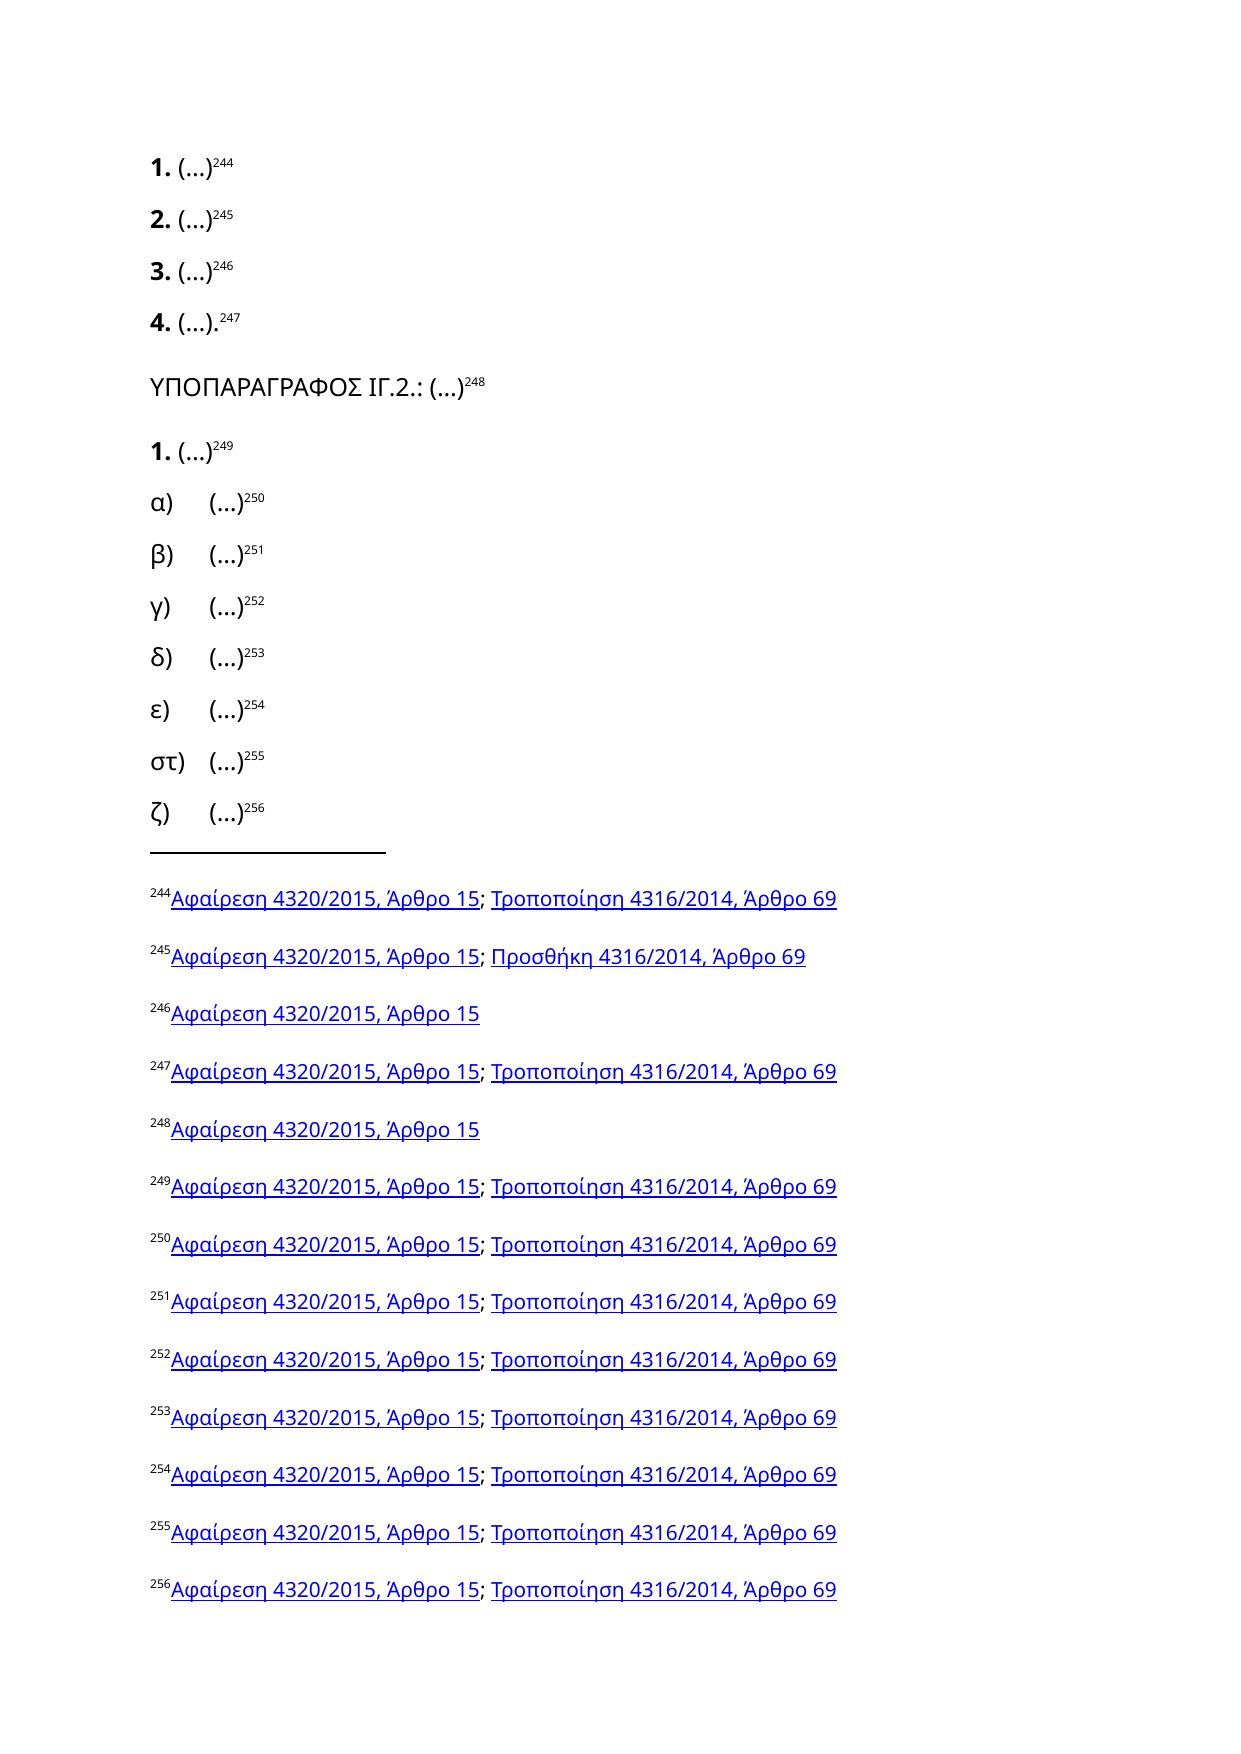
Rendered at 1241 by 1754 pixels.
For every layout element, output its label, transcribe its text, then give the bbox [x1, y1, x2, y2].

text Αφαίρεση 4320/2015, Άρθρο 15 [150, 1115, 1090, 1143]
text Αφαίρεση 4320/2015, Άρθρο 15; Τροποποίηση 4316/2014, Άρθρο 69 [150, 884, 1090, 913]
list ζ) (…) [150, 795, 1090, 829]
text 3. (…) [150, 253, 1090, 287]
text 2. (…) [150, 202, 1090, 236]
text Αφαίρεση 4320/2015, Άρθρο 15; Τροποποίηση 4316/2014, Άρθρο 69 [150, 1172, 1090, 1201]
list γ) (…) [150, 588, 1090, 622]
text 1. (…) [150, 150, 1090, 184]
text Αφαίρεση 4320/2015, Άρθρο 15; Τροποποίηση 4316/2014, Άρθρο 69 [150, 1518, 1090, 1546]
text Αφαίρεση 4320/2015, Άρθρο 15; Προσθήκη 4316/2014, Άρθρο 69 [150, 942, 1090, 970]
text Αφαίρεση 4320/2015, Άρθρο 15; Τροποποίηση 4316/2014, Άρθρο 69 [150, 1403, 1090, 1431]
text Αφαίρεση 4320/2015, Άρθρο 15; Τροποποίηση 4316/2014, Άρθρο 69 [150, 1230, 1090, 1258]
text Αφαίρεση 4320/2015, Άρθρο 15; Τροποποίηση 4316/2014, Άρθρο 69 [150, 1287, 1090, 1316]
list δ) (…) [150, 640, 1090, 674]
text Αφαίρεση 4320/2015, Άρθρο 15; Τροποποίηση 4316/2014, Άρθρο 69 [150, 1345, 1090, 1373]
text 1. (…) [150, 433, 1090, 467]
list ε) (…) [150, 692, 1090, 726]
text ΥΠΟΠΑΡΑΓΡΑΦΟΣ ΙΓ.2.: (…) [150, 369, 1090, 403]
list β) (…) [150, 537, 1090, 571]
text 4. (…). [150, 305, 1090, 339]
text Αφαίρεση 4320/2015, Άρθρο 15; Τροποποίηση 4316/2014, Άρθρο 69 [150, 1057, 1090, 1086]
text Αφαίρεση 4320/2015, Άρθρο 15; Τροποποίηση 4316/2014, Άρθρο 69 [150, 1460, 1090, 1489]
text Αφαίρεση 4320/2015, Άρθρο 15 [150, 999, 1090, 1028]
list α) (…) [150, 485, 1090, 519]
list στ) (…) [150, 743, 1090, 777]
text Αφαίρεση 4320/2015, Άρθρο 15; Τροποποίηση 4316/2014, Άρθρο 69 [150, 1576, 1090, 1604]
